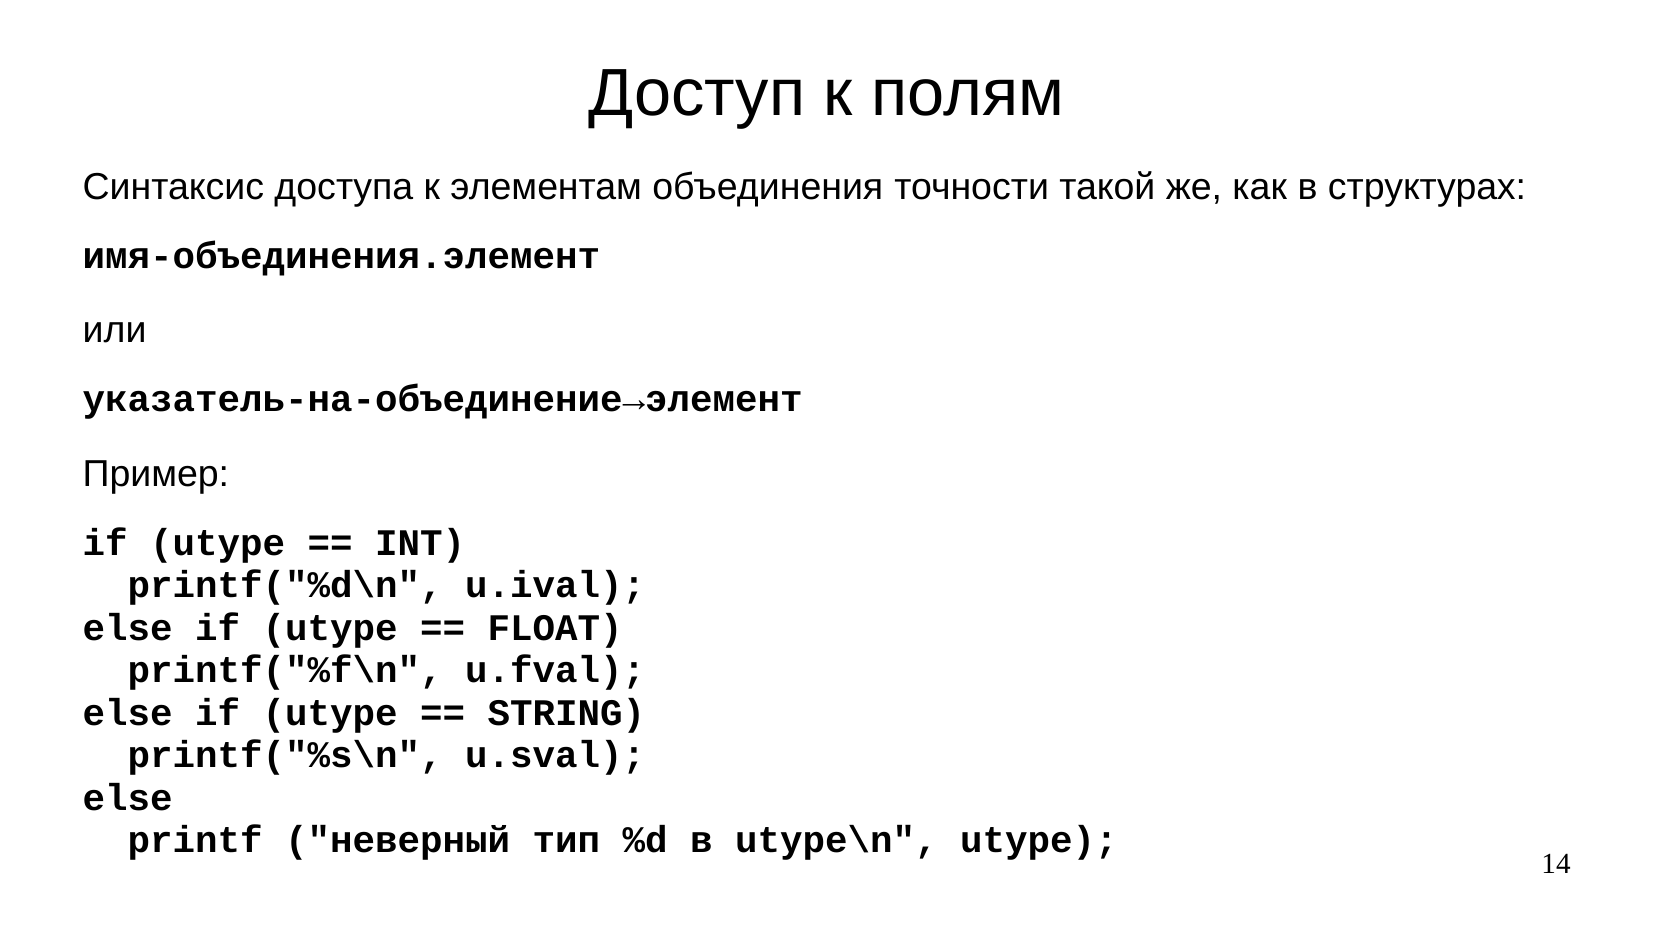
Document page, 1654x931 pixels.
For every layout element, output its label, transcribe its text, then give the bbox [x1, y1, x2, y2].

list Синтаксис доступа к элементам объединения точности такой же, как в структурах: имя-объединения.элемент или указатель-на-объединение→элемент Пример: if (utype == INT) printf("%d\n", u.ival); else if (utype == FLOAT) printf("%f\n", u.fval); else if (utype == STRING) printf("%s\n", u.sval); else printf ("неверный тип %d в utype\n", utype); [82, 165, 1571, 875]
title Доступ к полям [82, 37, 1571, 148]
